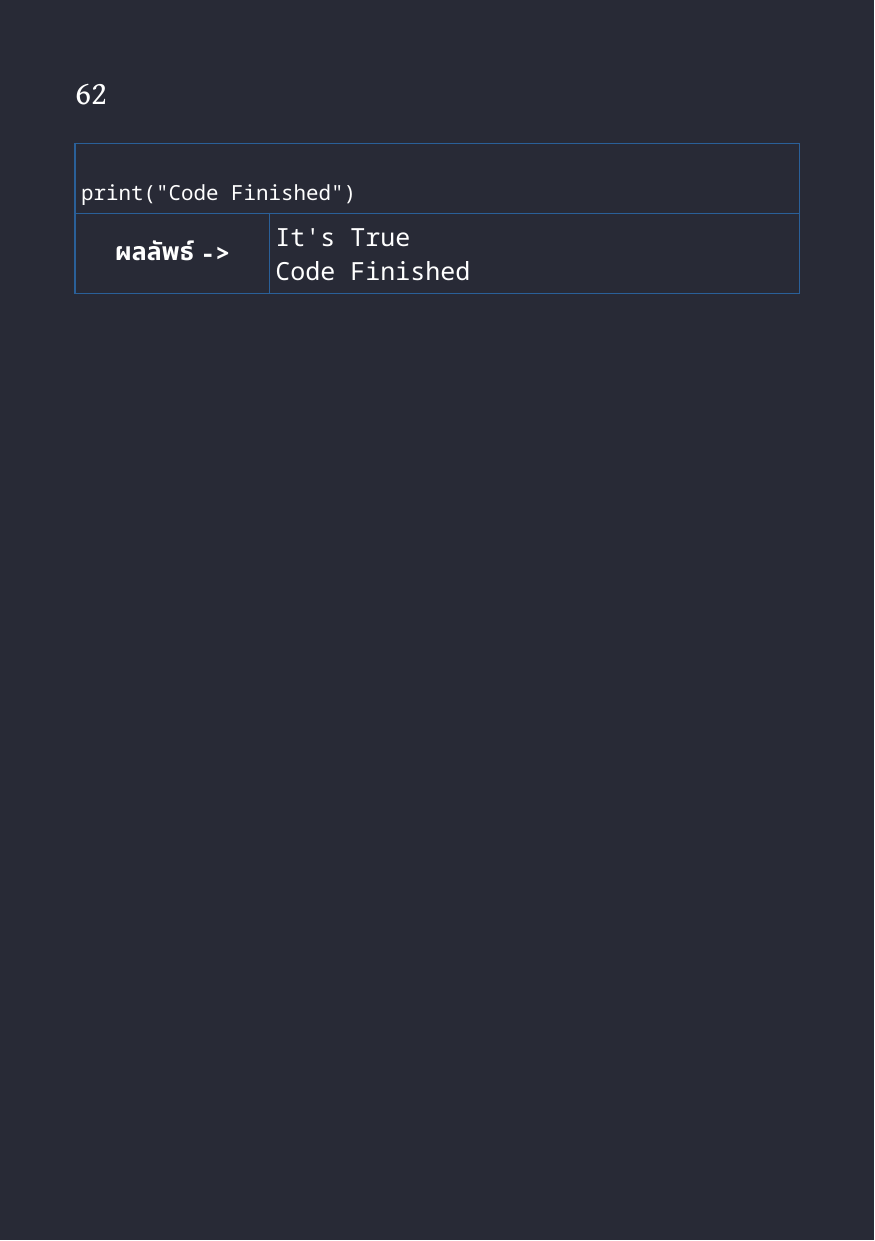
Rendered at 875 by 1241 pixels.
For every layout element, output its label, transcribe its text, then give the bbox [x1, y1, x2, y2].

table_header print("Code Finished") [76, 144, 799, 212]
table_cell ผลลัพธ์ -> [76, 214, 269, 293]
table_cell It's True Code Finished [270, 214, 799, 293]
